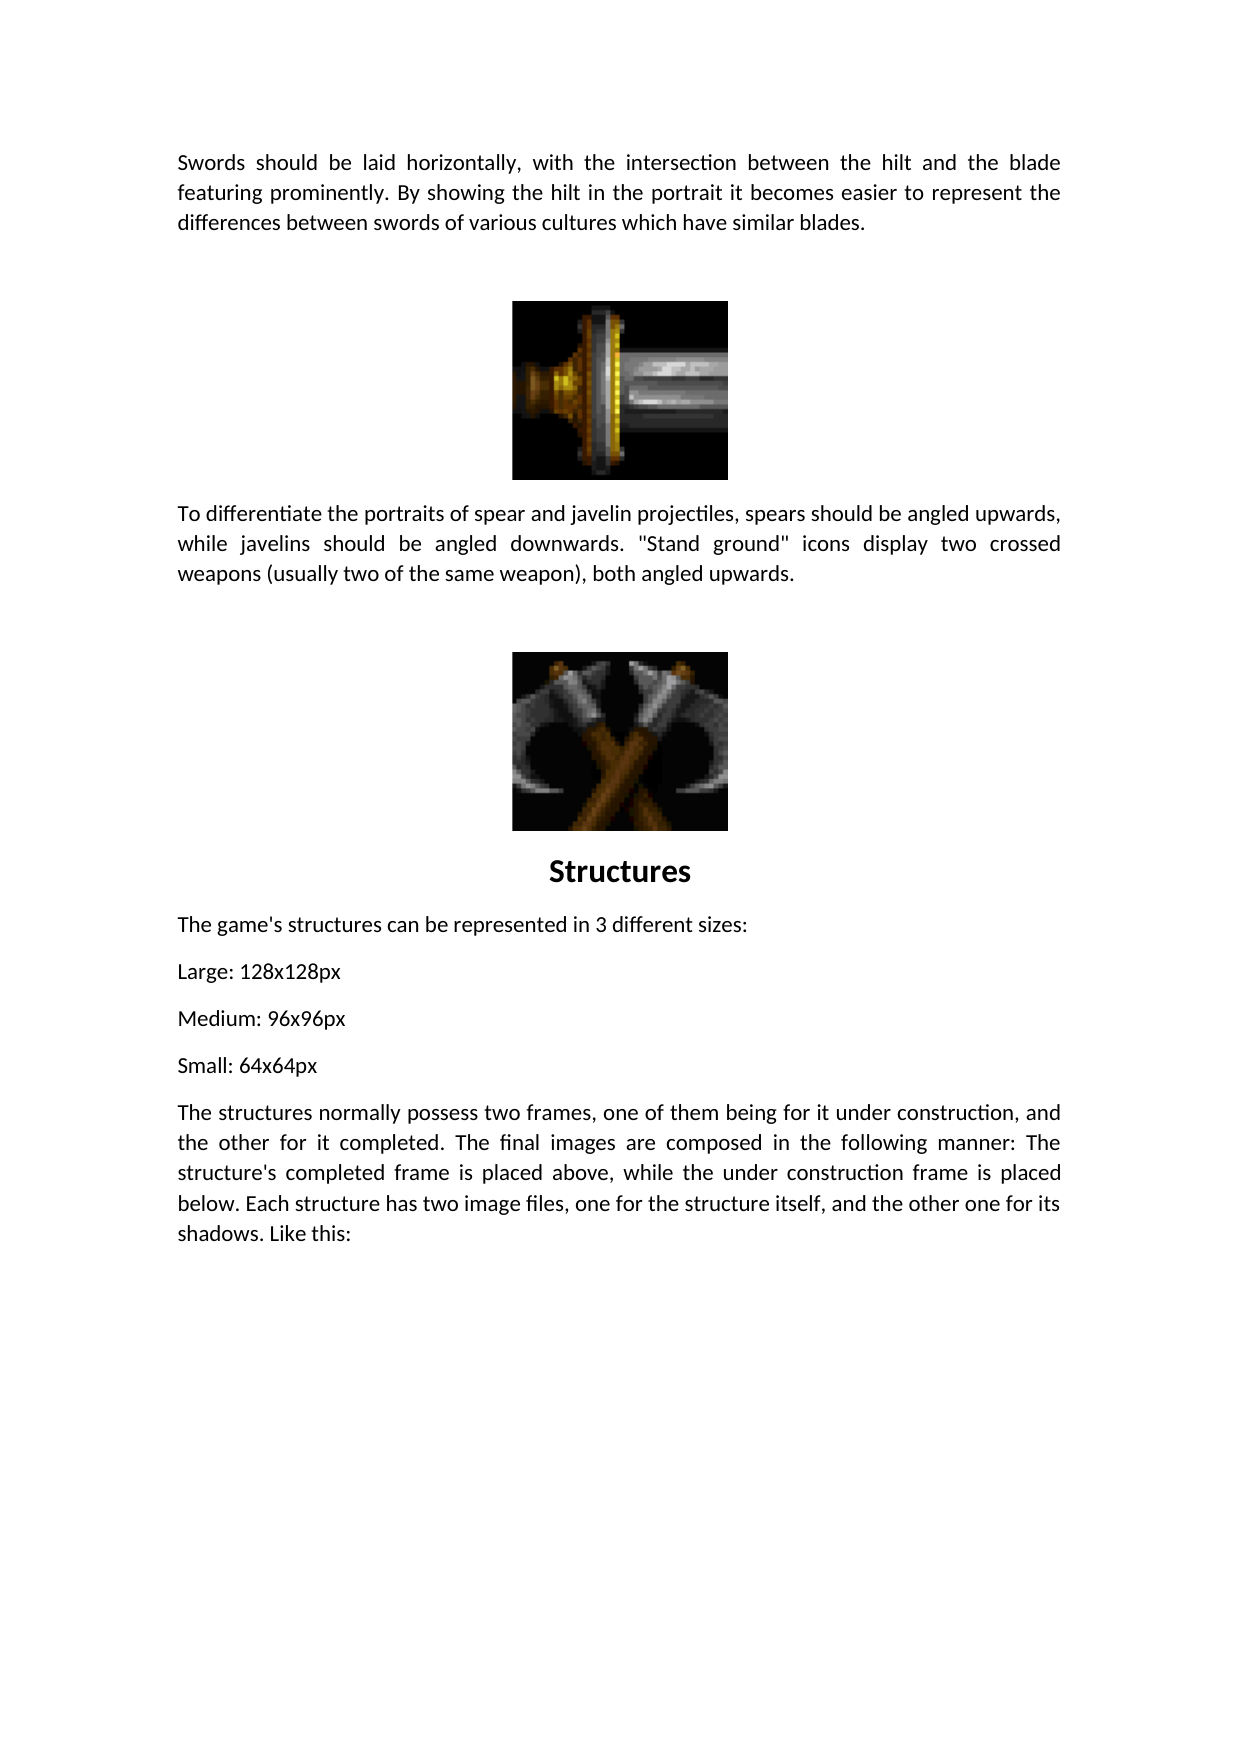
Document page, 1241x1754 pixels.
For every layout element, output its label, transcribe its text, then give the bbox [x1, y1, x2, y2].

text Structures [177, 850, 1063, 891]
text The game's structures can be represented in 3 different sizes: [177, 911, 1063, 938]
text The structures normally possess two frames, one of them being for it under construction, and the other for it completed. The final images are composed in the following manner: The structure's completed frame is placed above, while the under construction frame is placed below. Each structure has two image files, one for the structure itself, and the other one for its shadows. Like this: [177, 1098, 1063, 1247]
text Large: 128x128px [177, 957, 1063, 985]
picture [512, 301, 728, 480]
text Small: 64x64px [177, 1051, 1063, 1079]
text Medium: 96x96px [177, 1004, 1063, 1032]
text Swords should be laid horizontally, with the intersection between the hilt and the blade featuring prominently. By showing the hilt in the portrait it becomes easier to represent the differences between swords of various cultures which have similar blades. [177, 148, 1063, 236]
text To differentiate the portraits of spear and javelin projectiles, spears should be angled upwards, while javelins should be angled downwards. "Stand ground" icons display two crossed weapons (usually two of the same weapon), both angled upwards. [177, 499, 1063, 587]
picture [512, 652, 728, 831]
